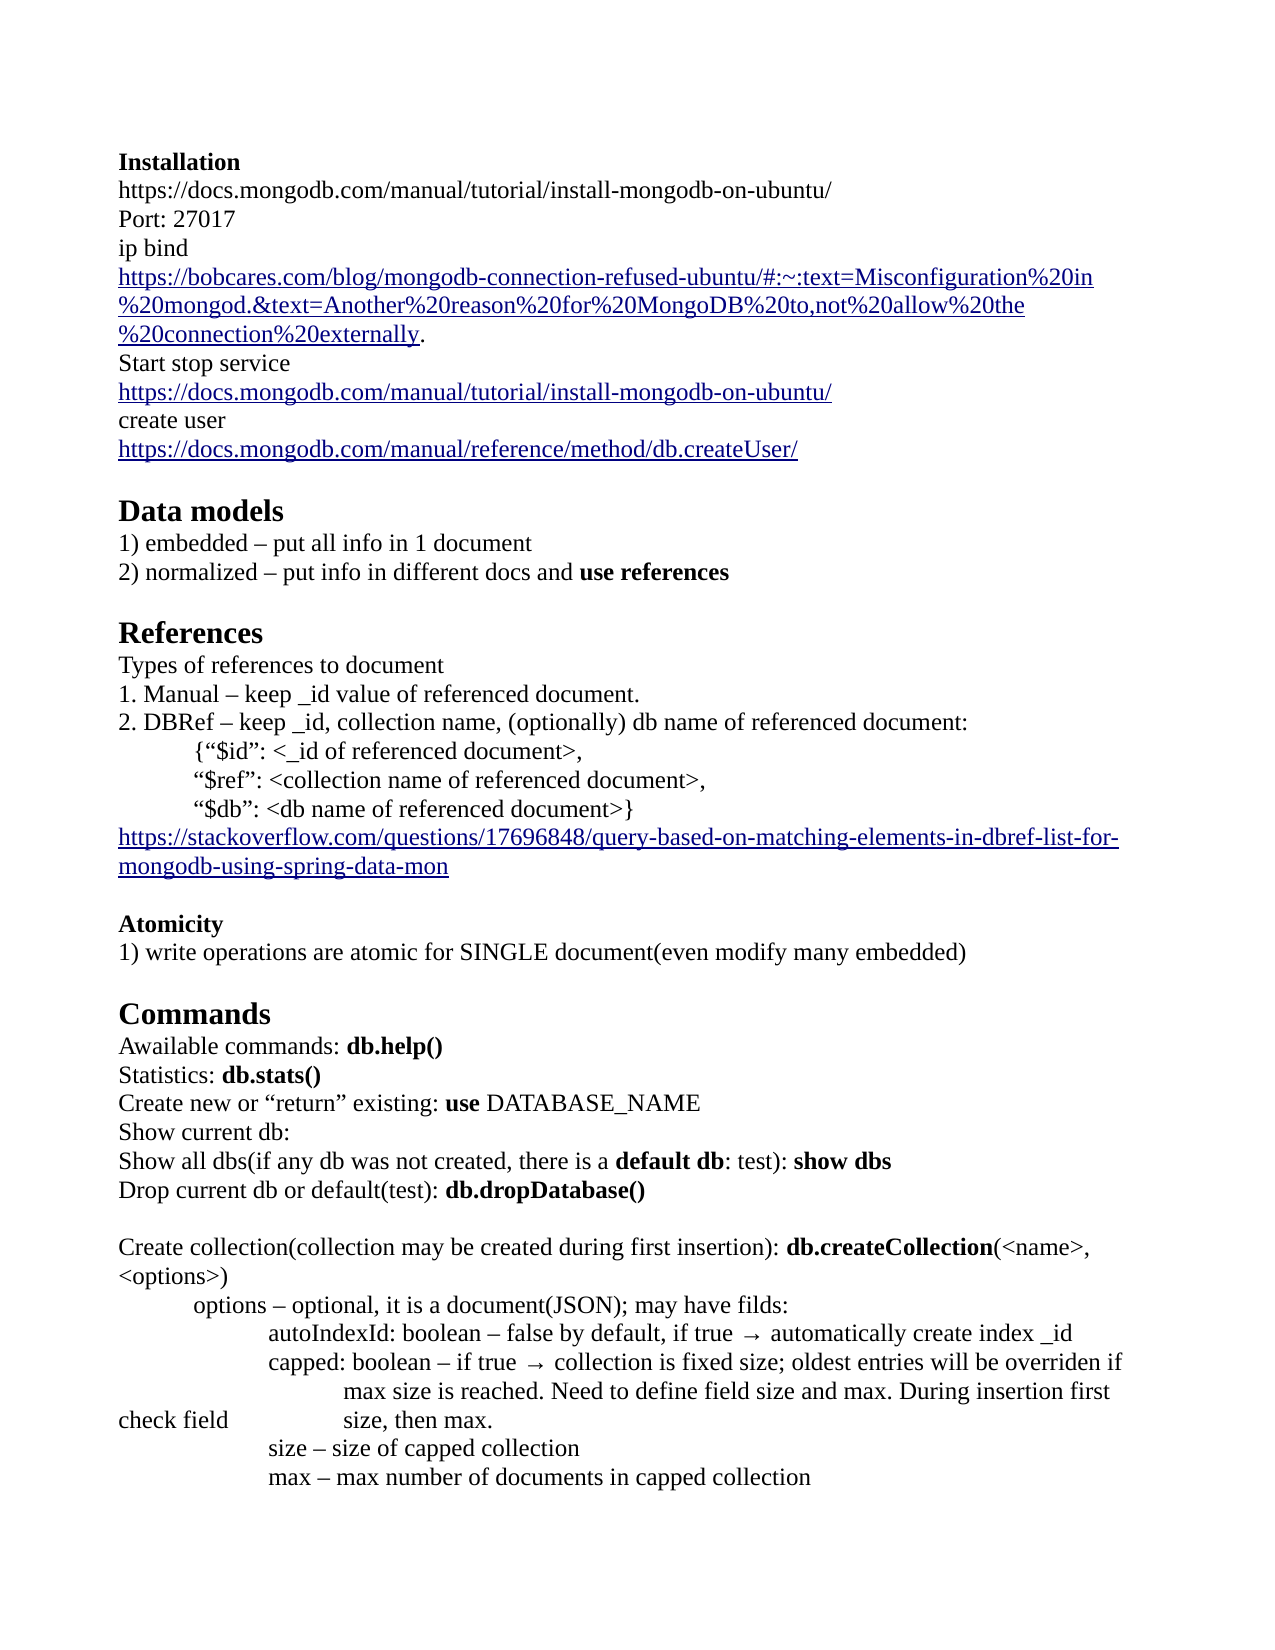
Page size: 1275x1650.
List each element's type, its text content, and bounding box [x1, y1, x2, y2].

text 2. DBRef – keep _id, collection name, (optionally) db name of referenced document: [118, 707, 1157, 736]
text Types of references to document [118, 650, 1157, 679]
text ip bind [118, 233, 1157, 262]
text autoIndexId: boolean – false by default, if true → automatically create index _id [118, 1318, 1157, 1347]
text Port: 27017 [118, 204, 1157, 233]
text “$db”: <db name of referenced document>} [118, 794, 1157, 822]
text “$ref”: <collection name of referenced document>, [118, 765, 1157, 794]
text References [118, 614, 1157, 650]
text 1. Manual – keep _id value of referenced document. [118, 679, 1157, 707]
text https://stackoverflow.com/questions/17696848/query-based-on-matching-elements-in-dbref-list-for-mongodb-using-spring-data-mon [118, 822, 1157, 880]
text Installation [118, 147, 1157, 176]
text Drop current db or default(test): db.dropDatabase() [118, 1175, 1157, 1203]
text Start stop service [118, 348, 1157, 377]
text Create new or “return” existing: use DATABASE_NAME [118, 1088, 1157, 1117]
text {“$id”: <_id of referenced document>, [118, 736, 1157, 765]
text https://docs.mongodb.com/manual/reference/method/db.createUser/ [118, 434, 1157, 463]
text Atomicity [118, 909, 1157, 937]
text 2) normalized – put info in different docs and use references [118, 557, 1157, 585]
text https://bobcares.com/blog/mongodb-connection-refused-ubuntu/#:~:text=Misconfiguration%20in%20mongod.&text=Another%20reason%20for%20MongoDB%20to,not%20allow%20the%20connection%20externally. [118, 262, 1157, 348]
text Show current db: [118, 1117, 1157, 1146]
text https://docs.mongodb.com/manual/tutorial/install-mongodb-on-ubuntu/ [118, 377, 1157, 406]
text create user [118, 406, 1157, 434]
text https://docs.mongodb.com/manual/tutorial/install-mongodb-on-ubuntu/ [118, 176, 1157, 204]
text max – max number of documents in capped collection [118, 1462, 1157, 1491]
text capped: boolean – if true → collection is fixed size; oldest entries will be overriden if max size is reached. Need to define field size and max. During insertion first check field size, then max. [118, 1347, 1157, 1433]
text size – size of capped collection [118, 1433, 1157, 1462]
text Commands [118, 995, 1157, 1031]
text Awailable commands: db.help() [118, 1031, 1157, 1060]
text Statistics: db.stats() [118, 1060, 1157, 1088]
text Data models [118, 492, 1157, 528]
text Show all dbs(if any db was not created, there is a default db: test): show dbs [118, 1146, 1157, 1175]
text 1) write operations are atomic for SINGLE document(even modify many embedded) [118, 937, 1157, 966]
text options – optional, it is a document(JSON); may have filds: [118, 1290, 1157, 1318]
text Create collection(collection may be created during first insertion): db.createCollection(<name>, <options>) [118, 1232, 1157, 1290]
text 1) embedded – put all info in 1 document [118, 528, 1157, 557]
